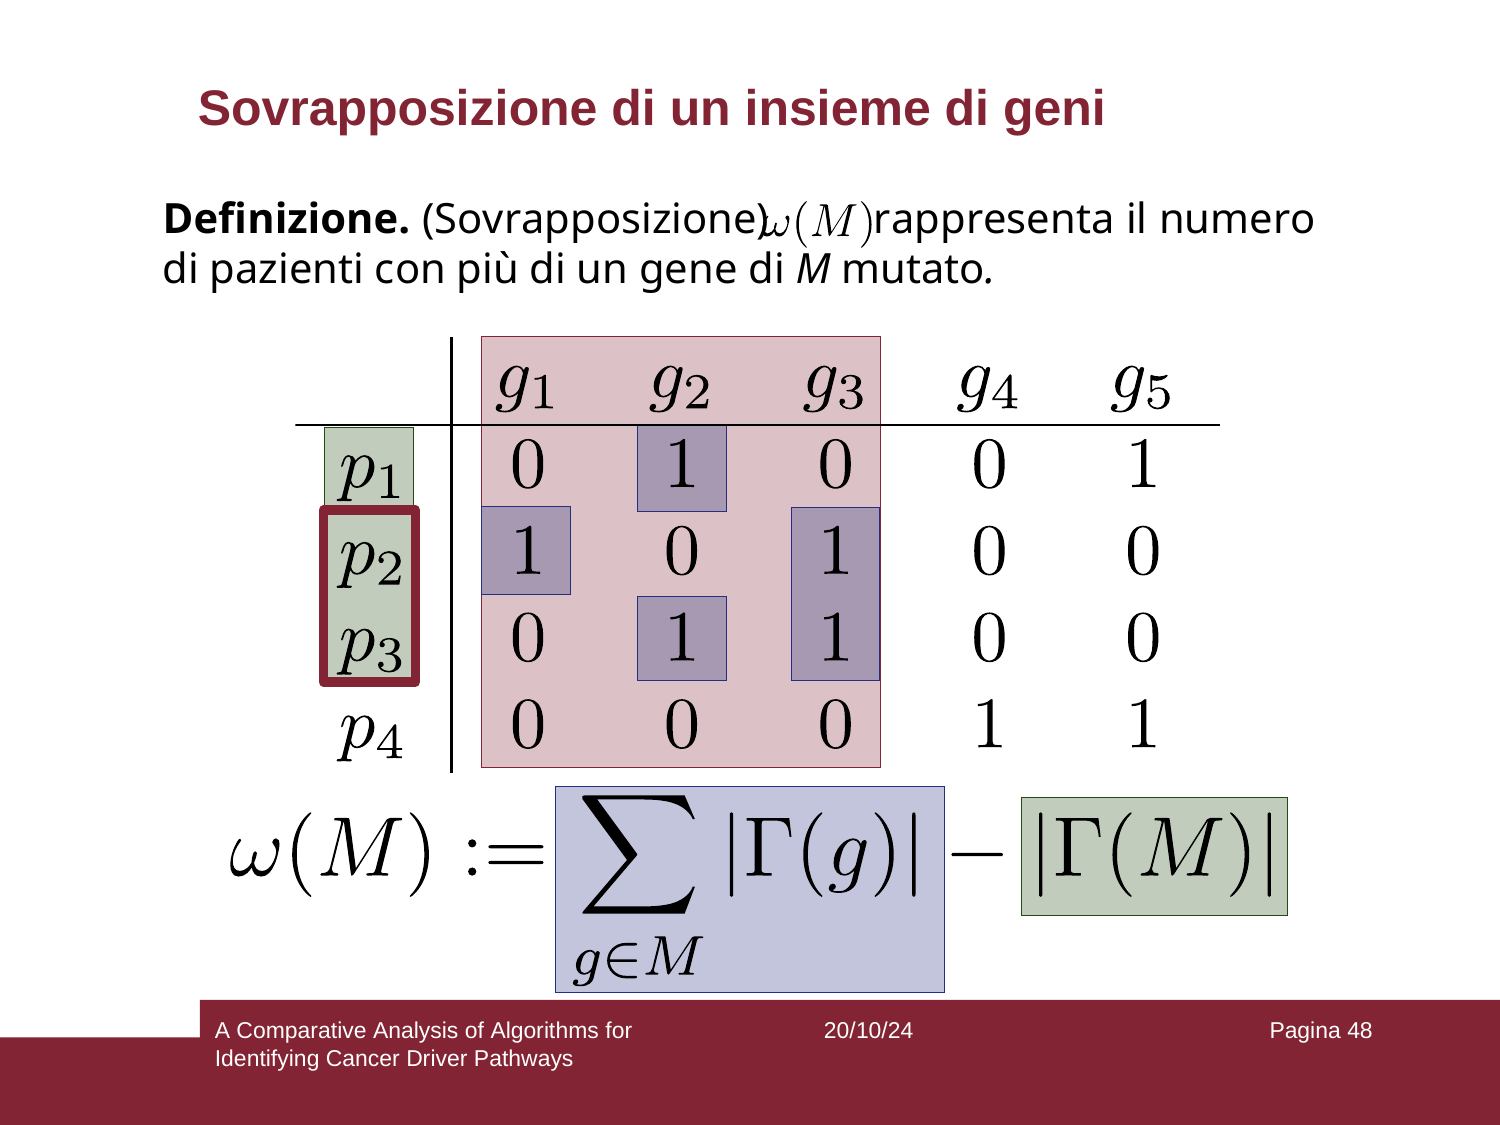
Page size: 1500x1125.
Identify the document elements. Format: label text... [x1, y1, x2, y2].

picture [295, 350, 1241, 780]
text_box Pagina <number> [1074, 1008, 1388, 1084]
text_box [555, 987, 945, 993]
picture [230, 795, 1271, 987]
text_box [555, 786, 945, 795]
title Sovrapposizione di un insieme di geni [183, 67, 1400, 150]
text_box A Comparative Analysis of Algorithms for Identifying Cancer Driver Pathways [199, 1008, 676, 1084]
text_box [1271, 797, 1288, 916]
text_box Definizione. (Sovrapposizione) rappresenta il numero di pazienti con più di un gene di M mutato. [147, 184, 1359, 350]
picture [762, 191, 881, 257]
text_box 20/10/24 [712, 1008, 1026, 1084]
